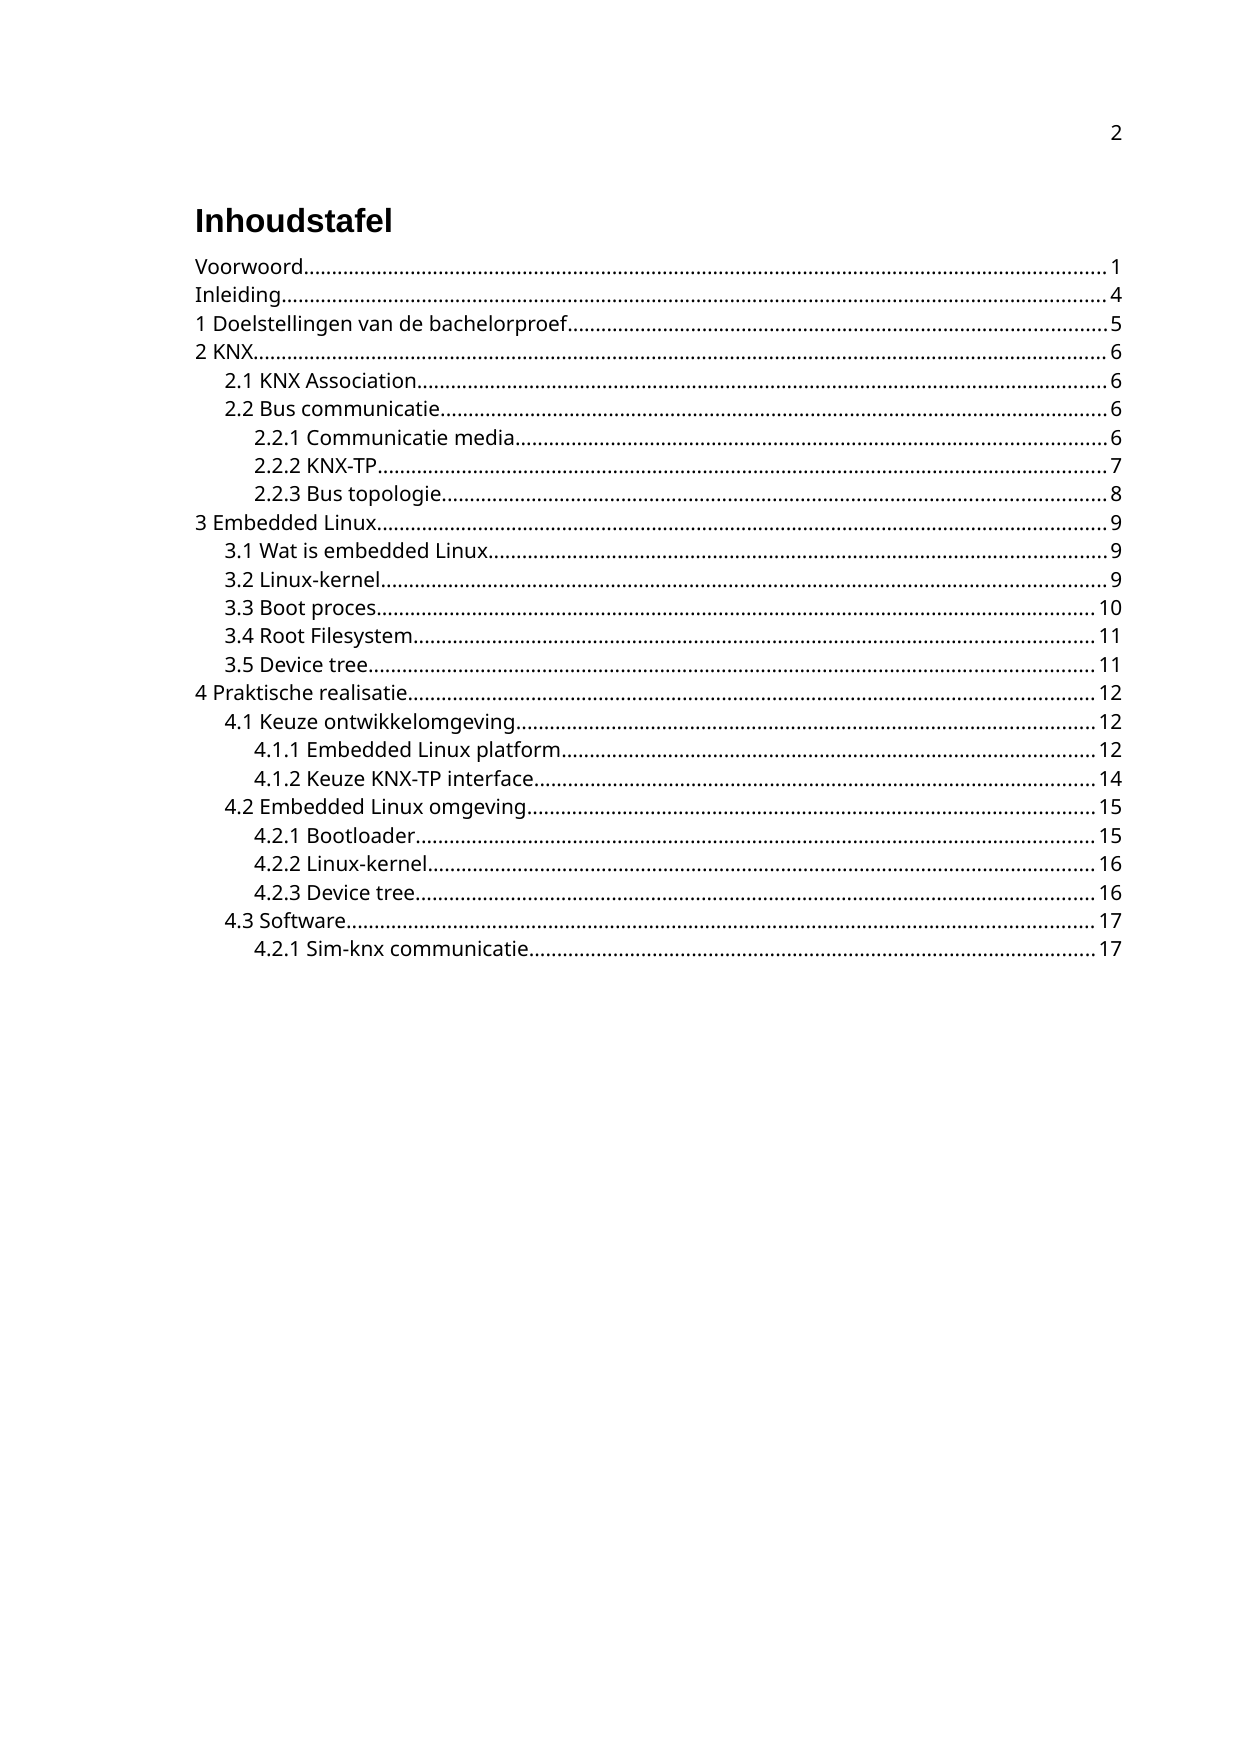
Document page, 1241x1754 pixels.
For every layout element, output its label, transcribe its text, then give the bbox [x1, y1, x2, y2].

text 3.3 Boot proces 10 [224, 593, 1122, 622]
text 4.1 Keuze ontwikkelomgeving 12 [224, 707, 1122, 735]
text 4.2.3 Device tree 16 [254, 878, 1122, 906]
text 4.2.1 Sim-knx communicatie 17 [254, 934, 1122, 963]
text 2 KNX 6 [195, 337, 1122, 366]
subtitle Inhoudstafel [195, 201, 1122, 239]
text 2.2 Bus communicatie 6 [224, 394, 1122, 423]
text 4.1.1 Embedded Linux platform 12 [254, 735, 1122, 764]
text 3.4 Root Filesystem 11 [224, 622, 1122, 650]
text 4.1.2 Keuze KNX-TP interface 14 [254, 764, 1122, 792]
text 2.1 KNX Association 6 [224, 366, 1122, 394]
text 4.2 Embedded Linux omgeving 15 [224, 792, 1122, 821]
text 3.1 Wat is embedded Linux 9 [224, 536, 1122, 565]
text 4 Praktische realisatie 12 [195, 678, 1122, 707]
text Inleiding 4 [195, 280, 1122, 309]
text 1 Doelstellingen van de bachelorproef 5 [195, 309, 1122, 337]
text 2.2.2 KNX-TP 7 [254, 451, 1122, 479]
text 4.2.1 Bootloader 15 [254, 821, 1122, 849]
text 4.3 Software 17 [224, 906, 1122, 934]
text 2.2.1 Communicatie media 6 [254, 423, 1122, 451]
text 3.5 Device tree 11 [224, 650, 1122, 678]
text 2.2.3 Bus topologie 8 [254, 479, 1122, 508]
text 3 Embedded Linux 9 [195, 508, 1122, 536]
text Voorwoord 1 [195, 252, 1122, 280]
text 4.2.2 Linux-kernel 16 [254, 849, 1122, 878]
text 3.2 Linux-kernel 9 [224, 565, 1122, 593]
